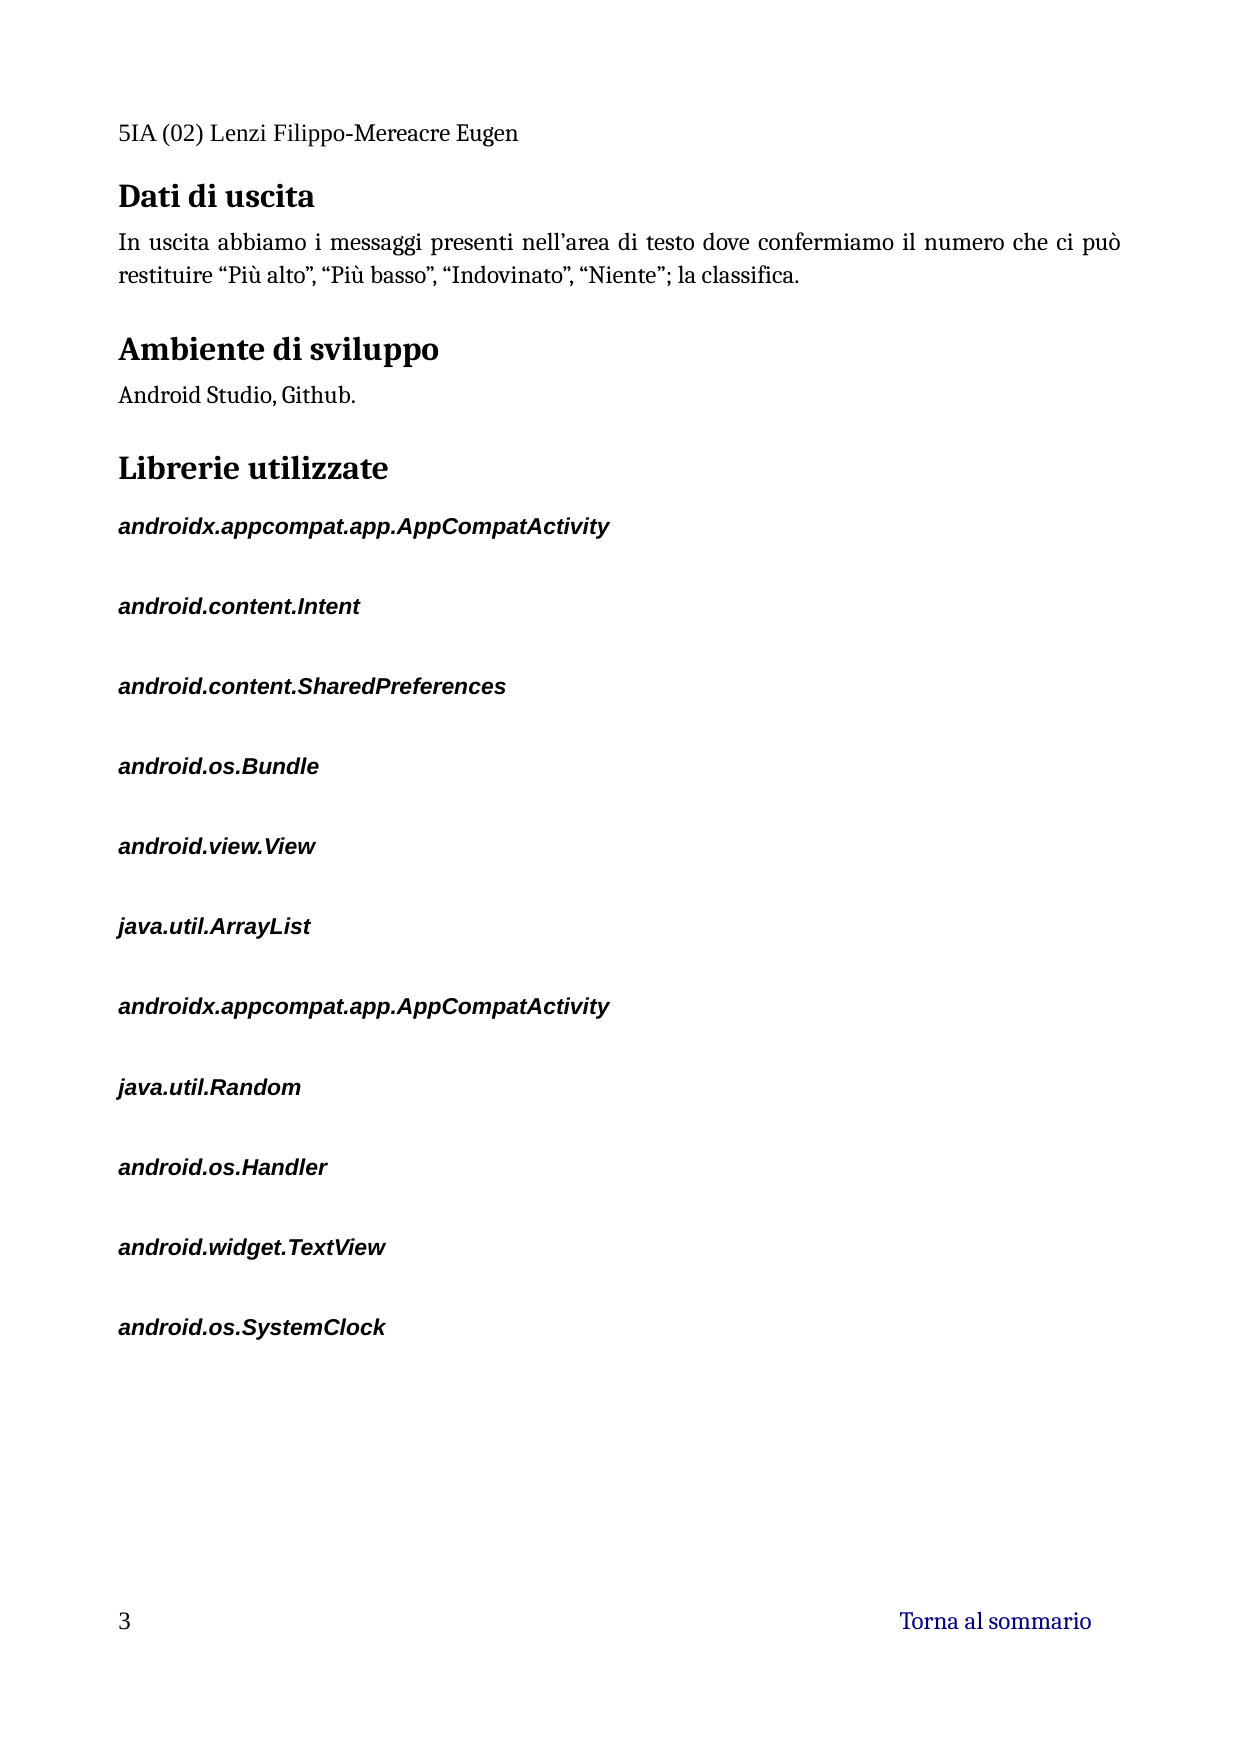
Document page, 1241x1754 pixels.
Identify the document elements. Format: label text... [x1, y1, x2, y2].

subtitle android.os.SystemClock [118, 1314, 1122, 1340]
subtitle android.os.Bundle [118, 753, 1122, 779]
subtitle Dati di uscita [118, 177, 1122, 216]
text In uscita abbiamo i messaggi presenti nell’area di testo dove confermiamo il numero che ci può restituire “Più alto”, “Più basso”, “Indovinato”, “Niente”; la classifica. [118, 228, 1122, 290]
subtitle androidx.appcompat.app.AppCompatActivity [118, 513, 1122, 539]
subtitle android.view.View [118, 833, 1122, 859]
text Android Studio, Github. [118, 381, 1122, 409]
subtitle android.content.Intent [118, 593, 1122, 619]
subtitle android.widget.TextView [118, 1234, 1122, 1260]
subtitle android.content.SharedPreferences [118, 673, 1122, 699]
subtitle Ambiente di sviluppo [118, 330, 1122, 368]
subtitle android.os.Handler [118, 1153, 1122, 1180]
subtitle java.util.Random [118, 1073, 1122, 1100]
subtitle Librerie utilizzate [118, 449, 1122, 488]
subtitle java.util.ArrayList [118, 913, 1122, 939]
subtitle androidx.appcompat.app.AppCompatActivity [118, 993, 1122, 1020]
